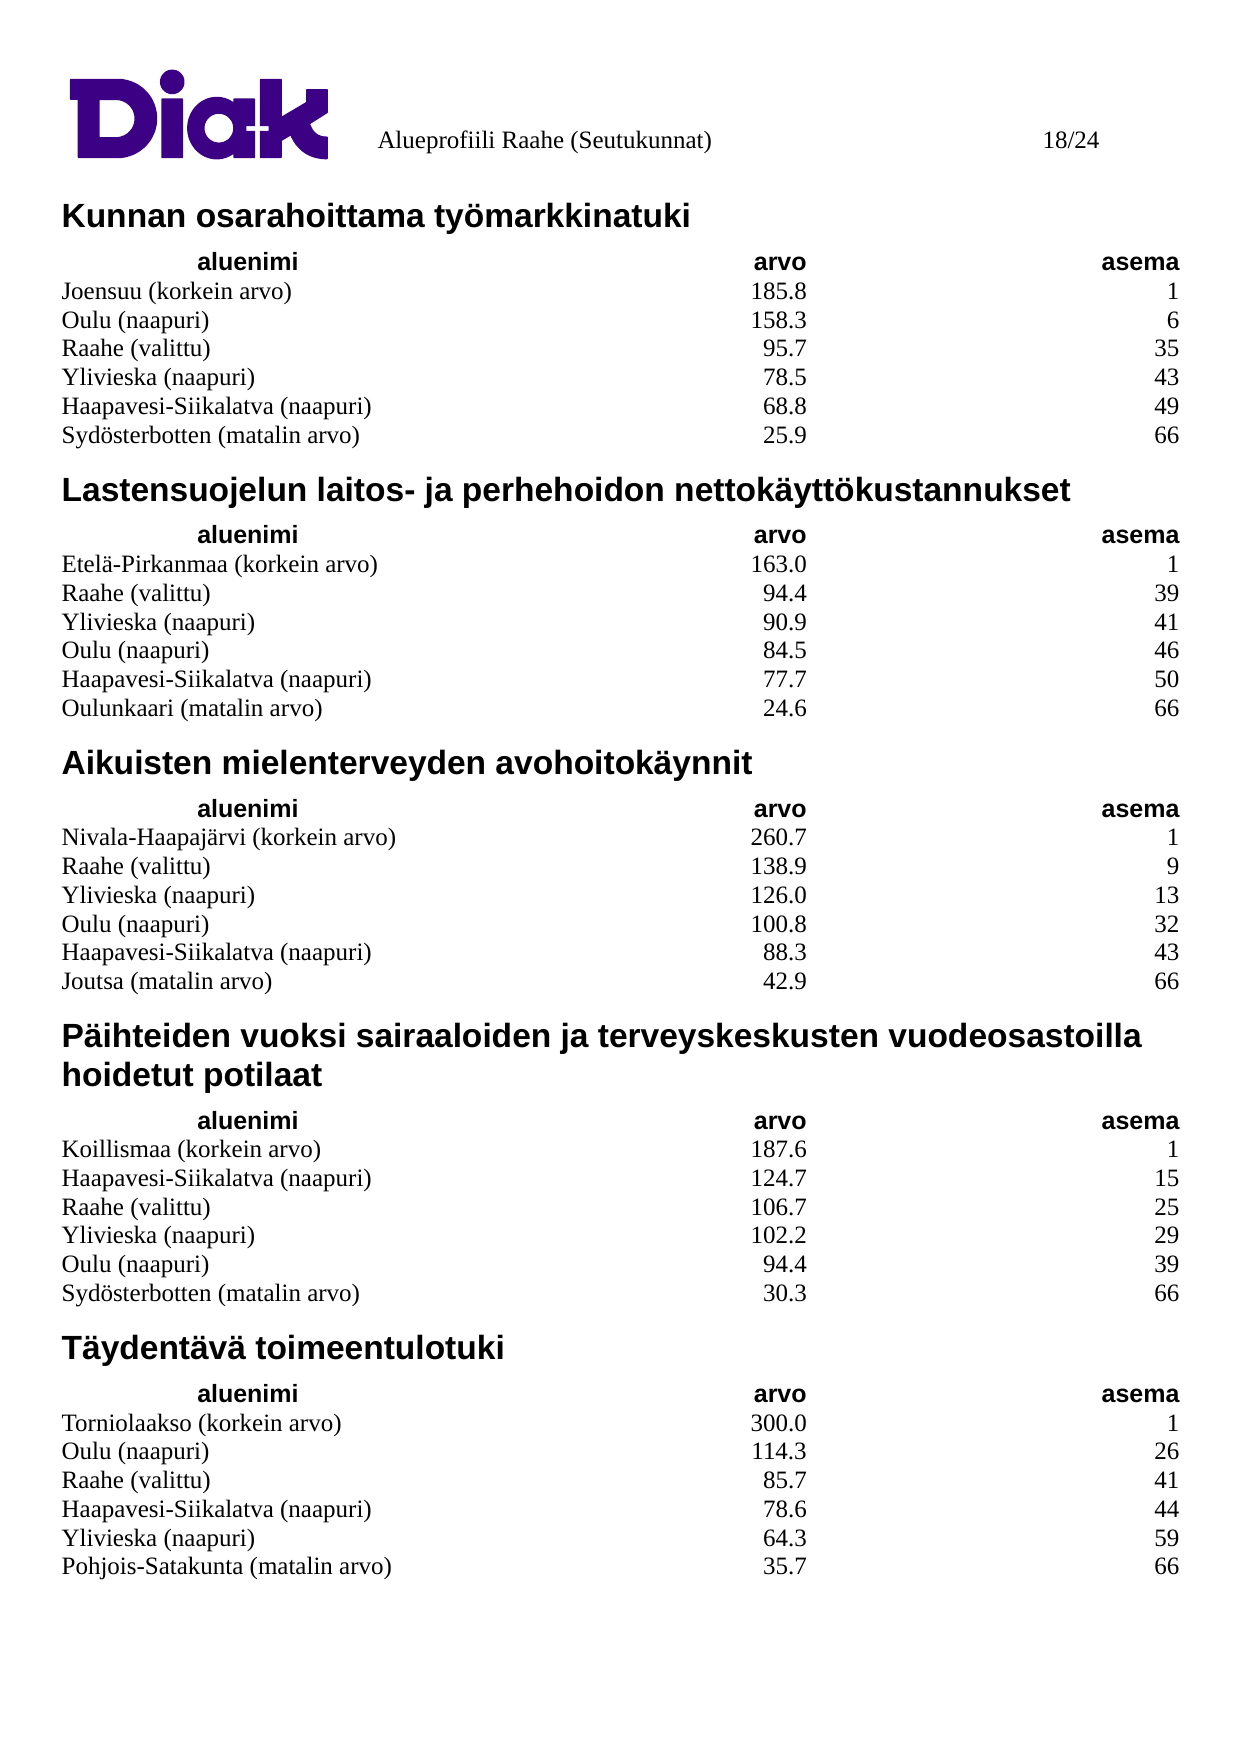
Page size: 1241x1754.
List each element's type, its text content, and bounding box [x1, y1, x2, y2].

table_header arvo [434, 521, 806, 549]
table_cell 24.6 [434, 693, 806, 722]
table_cell Pohjois-Satakunta (matalin arvo) [61, 1551, 434, 1580]
table_header asema [806, 794, 1179, 822]
table_header arvo [434, 794, 806, 822]
table_cell Oulu (naapuri) [61, 1436, 434, 1465]
table_cell 94.4 [434, 578, 806, 607]
table_cell 59 [806, 1523, 1179, 1551]
table_cell Haapavesi-Siikalatva (naapuri) [61, 391, 434, 420]
table_cell 6 [806, 305, 1179, 333]
table_cell 66 [806, 1278, 1179, 1307]
table_cell 124.7 [434, 1163, 806, 1192]
table_cell 100.8 [434, 909, 806, 937]
table_cell Raahe (valittu) [61, 334, 434, 362]
table_cell 1 [806, 1408, 1179, 1436]
table_cell Haapavesi-Siikalatva (naapuri) [61, 664, 434, 693]
table_cell 126.0 [434, 880, 806, 909]
table_cell 66 [806, 966, 1179, 995]
table_cell 138.9 [434, 851, 806, 880]
table_cell 1 [806, 1134, 1179, 1163]
table_cell Torniolaakso (korkein arvo) [61, 1408, 434, 1436]
table_cell 88.3 [434, 938, 806, 966]
table_cell 50 [806, 664, 1179, 693]
table_header aluenimi [61, 1379, 434, 1408]
table_cell 84.5 [434, 636, 806, 664]
subtitle Täydentävä toimeentulotuki [61, 1328, 1179, 1366]
table_cell 9 [806, 851, 1179, 880]
table_cell 13 [806, 880, 1179, 909]
table_cell Ylivieska (naapuri) [61, 1221, 434, 1249]
table_cell 102.2 [434, 1221, 806, 1249]
table_header aluenimi [61, 521, 434, 549]
table_cell 106.7 [434, 1192, 806, 1221]
table_cell Haapavesi-Siikalatva (naapuri) [61, 1494, 434, 1523]
table_cell Oulu (naapuri) [61, 909, 434, 937]
table_cell 94.4 [434, 1249, 806, 1278]
table_cell 68.8 [434, 391, 806, 420]
table_cell 15 [806, 1163, 1179, 1192]
table_cell 1 [806, 549, 1179, 578]
table_cell 158.3 [434, 305, 806, 333]
table_cell 41 [806, 1465, 1179, 1494]
table_cell 35.7 [434, 1551, 806, 1580]
table_cell 66 [806, 420, 1179, 448]
table_header asema [806, 1106, 1179, 1134]
table_cell Joutsa (matalin arvo) [61, 966, 434, 995]
table_header aluenimi [61, 1106, 434, 1134]
table_cell Nivala-Haapajärvi (korkein arvo) [61, 823, 434, 851]
table_cell 185.8 [434, 276, 806, 305]
table_cell Raahe (valittu) [61, 1192, 434, 1221]
table_cell 1 [806, 276, 1179, 305]
subtitle Lastensuojelun laitos- ja perhehoidon nettokäyttökustannukset [61, 469, 1179, 508]
table_cell Sydösterbotten (matalin arvo) [61, 1278, 434, 1307]
table_cell Oulu (naapuri) [61, 636, 434, 664]
table_cell 49 [806, 391, 1179, 420]
table_cell 46 [806, 636, 1179, 664]
table_cell 42.9 [434, 966, 806, 995]
table_header arvo [434, 1379, 806, 1408]
table_cell Ylivieska (naapuri) [61, 362, 434, 391]
table_cell 78.6 [434, 1494, 806, 1523]
table_cell Oulu (naapuri) [61, 1249, 434, 1278]
table_cell 44 [806, 1494, 1179, 1523]
table_cell 260.7 [434, 823, 806, 851]
table_cell Raahe (valittu) [61, 578, 434, 607]
table_cell Etelä-Pirkanmaa (korkein arvo) [61, 549, 434, 578]
table_cell Haapavesi-Siikalatva (naapuri) [61, 1163, 434, 1192]
table_cell 43 [806, 938, 1179, 966]
subtitle Aikuisten mielenterveyden avohoitokäynnit [61, 743, 1179, 781]
table_cell Ylivieska (naapuri) [61, 1523, 434, 1551]
table_cell 30.3 [434, 1278, 806, 1307]
table_cell 32 [806, 909, 1179, 937]
table_cell Sydösterbotten (matalin arvo) [61, 420, 434, 448]
table_cell 66 [806, 1551, 1179, 1580]
table_cell Oulu (naapuri) [61, 305, 434, 333]
table_cell Raahe (valittu) [61, 1465, 434, 1494]
table_cell 39 [806, 578, 1179, 607]
table_cell Haapavesi-Siikalatva (naapuri) [61, 938, 434, 966]
table_cell 77.7 [434, 664, 806, 693]
table_header arvo [434, 1106, 806, 1134]
table_cell 114.3 [434, 1436, 806, 1465]
table_header aluenimi [61, 794, 434, 822]
table_cell Oulunkaari (matalin arvo) [61, 693, 434, 722]
table_cell 26 [806, 1436, 1179, 1465]
table_cell 1 [806, 823, 1179, 851]
table_cell 163.0 [434, 549, 806, 578]
table_header arvo [434, 247, 806, 276]
table_cell Raahe (valittu) [61, 851, 434, 880]
table_cell 66 [806, 693, 1179, 722]
table_cell Ylivieska (naapuri) [61, 880, 434, 909]
table_cell 64.3 [434, 1523, 806, 1551]
subtitle Päihteiden vuoksi sairaaloiden ja terveyskeskusten vuodeosastoilla hoidetut potilaat [61, 1016, 1179, 1093]
table_cell 25 [806, 1192, 1179, 1221]
table_cell 41 [806, 607, 1179, 636]
table_cell 95.7 [434, 334, 806, 362]
table_cell 25.9 [434, 420, 806, 448]
table_cell 90.9 [434, 607, 806, 636]
table_cell 187.6 [434, 1134, 806, 1163]
table_cell 78.5 [434, 362, 806, 391]
table_header asema [806, 1379, 1179, 1408]
table_cell 39 [806, 1249, 1179, 1278]
table_cell 29 [806, 1221, 1179, 1249]
table_cell Joensuu (korkein arvo) [61, 276, 434, 305]
subtitle Kunnan osarahoittama työmarkkinatuki [61, 196, 1179, 235]
table_cell 43 [806, 362, 1179, 391]
table_header asema [806, 247, 1179, 276]
table_cell 85.7 [434, 1465, 806, 1494]
table_header aluenimi [61, 247, 434, 276]
table_cell Ylivieska (naapuri) [61, 607, 434, 636]
table_cell 35 [806, 334, 1179, 362]
table_header asema [806, 521, 1179, 549]
table_cell 300.0 [434, 1408, 806, 1436]
table_cell Koillismaa (korkein arvo) [61, 1134, 434, 1163]
